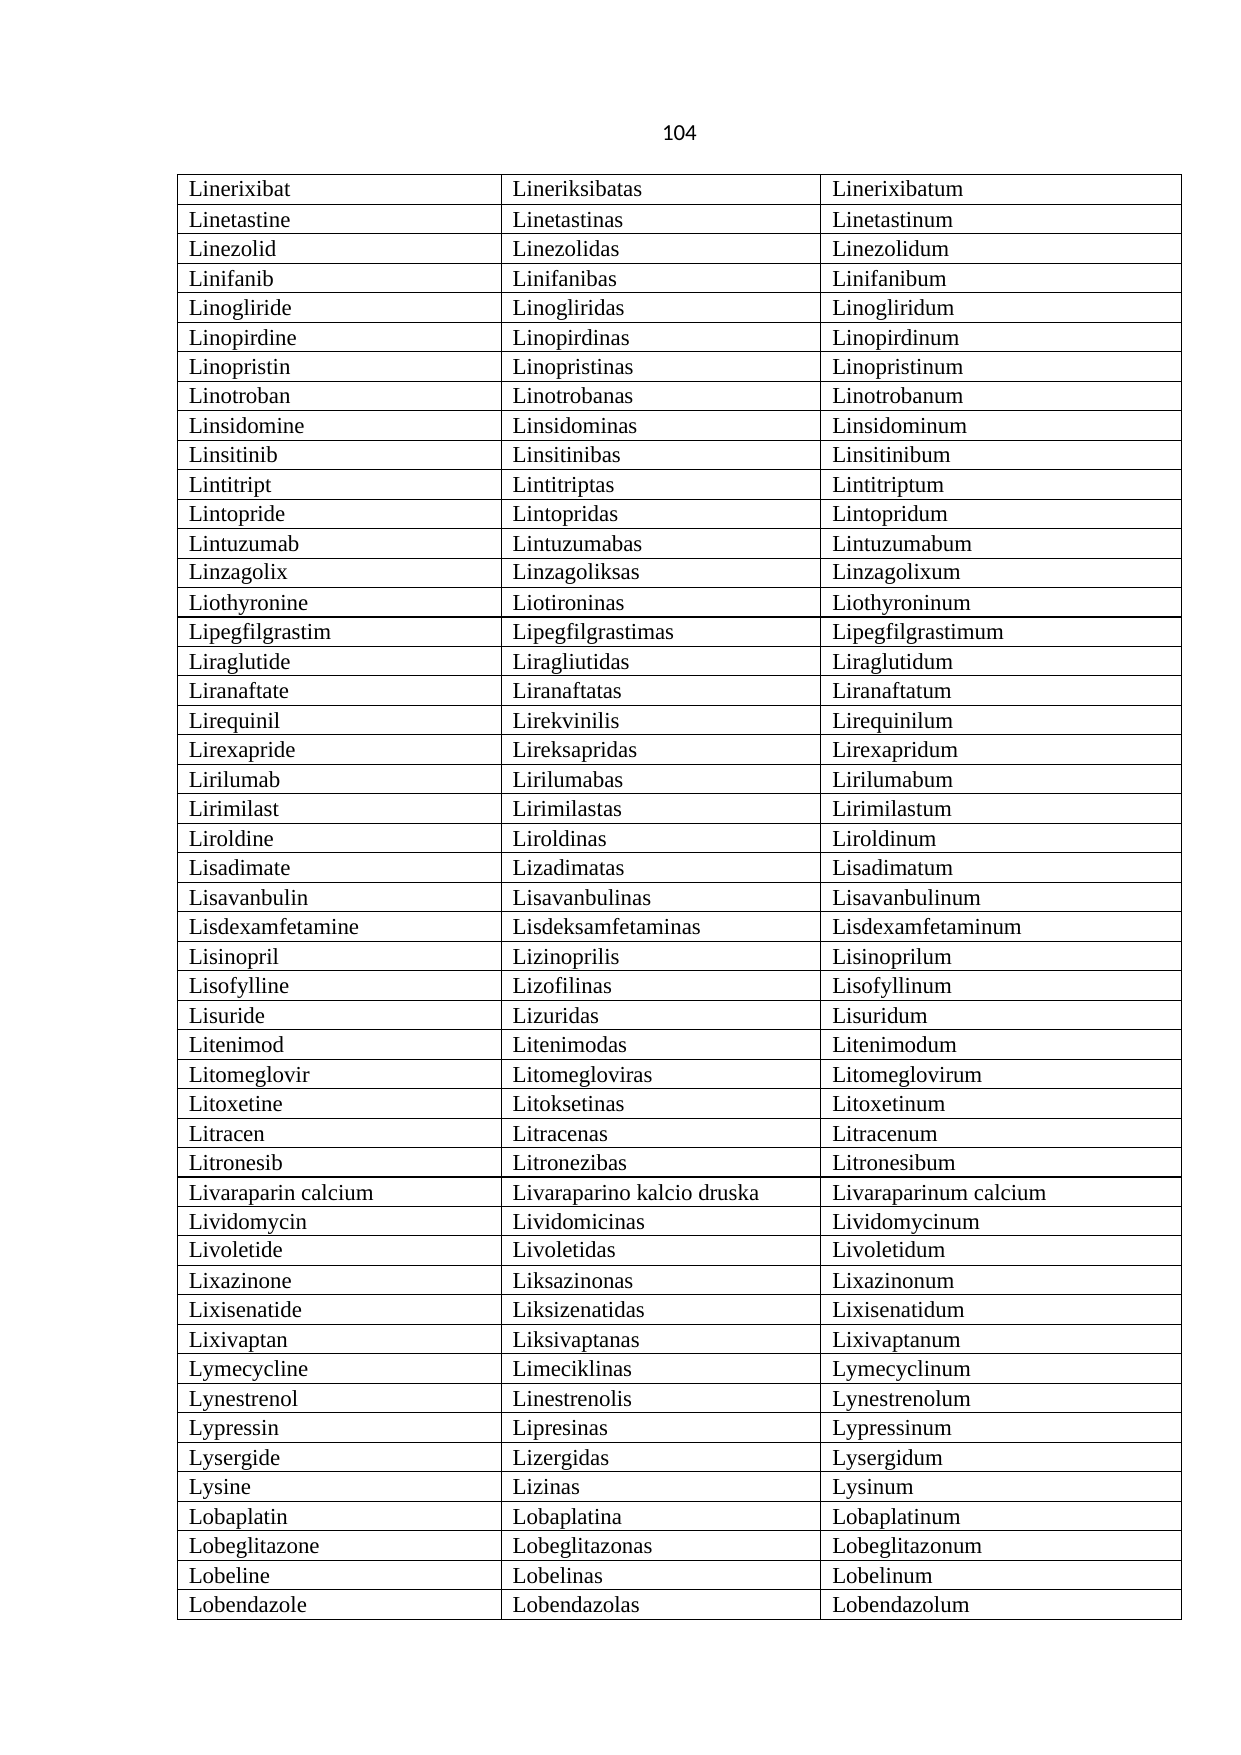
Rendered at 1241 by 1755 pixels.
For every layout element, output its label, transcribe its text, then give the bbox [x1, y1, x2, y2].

table_cell Linzagoliksas [502, 559, 820, 587]
table_cell Lipegfilgrastim [178, 618, 501, 646]
table_cell Litomeglovir [178, 1060, 501, 1088]
table_cell Liksazinonas [502, 1266, 820, 1294]
table_cell Lysergidum [821, 1443, 1181, 1471]
table_cell Lisinopril [178, 942, 501, 970]
table_cell Liraglutide [178, 647, 501, 675]
table_cell Lobelinum [821, 1561, 1181, 1589]
table_cell Lipresinas [502, 1413, 820, 1442]
table_cell Lobeglitazone [178, 1531, 501, 1560]
table_cell Lisdexamfetaminum [821, 912, 1181, 941]
table_cell Linezolid [178, 234, 501, 263]
table_cell Lynestrenol [178, 1384, 501, 1412]
table_cell Lizinoprilis [502, 942, 820, 970]
table_cell Livaraparin calcium [178, 1178, 501, 1206]
table_cell Litracen [178, 1119, 501, 1147]
table_cell Lobaplatin [178, 1502, 501, 1530]
table_cell Liksizenatidas [502, 1295, 820, 1324]
table_cell Linezolidum [821, 234, 1181, 263]
table_cell Lixisenatide [178, 1295, 501, 1324]
table_cell Linogliride [178, 293, 501, 322]
table_cell Litenimodas [502, 1030, 820, 1058]
table_cell Livaraparino kalcio druska [502, 1178, 820, 1206]
table_cell Liksivaptanas [502, 1325, 820, 1353]
table_cell Litracenum [821, 1119, 1181, 1147]
table_cell Lirilumab [178, 765, 501, 793]
table_cell Lisavanbulinum [821, 883, 1181, 911]
table_cell Linsidomine [178, 411, 501, 439]
table_cell Lisuridum [821, 1001, 1181, 1029]
table_cell Linopirdinas [502, 323, 820, 351]
table_cell Linogliridum [821, 293, 1181, 322]
table_cell Lirimilastas [502, 794, 820, 823]
table_cell Lysergide [178, 1443, 501, 1471]
table_cell Linogliridas [502, 293, 820, 322]
table_cell Linetastine [178, 205, 501, 233]
table_cell Litronezibas [502, 1148, 820, 1176]
table_cell Litracenas [502, 1119, 820, 1147]
table_cell Lirexapride [178, 735, 501, 764]
table_cell Lixazinone [178, 1266, 501, 1294]
table_cell Lobeline [178, 1561, 501, 1589]
table_cell Litoksetinas [502, 1089, 820, 1117]
table_cell Lobaplatinum [821, 1502, 1181, 1530]
table_cell Litenimod [178, 1030, 501, 1058]
table_cell Lirilumabas [502, 765, 820, 793]
table_cell Lizofilinas [502, 971, 820, 999]
table_cell Limeciklinas [502, 1354, 820, 1383]
table_cell Lynestrenolum [821, 1384, 1181, 1412]
table_cell Linzagolix [178, 559, 501, 587]
table_cell Linsitinibum [821, 441, 1181, 469]
table_cell Lipegfilgrastimas [502, 618, 820, 646]
table_cell Linotroban [178, 382, 501, 410]
table_cell Litronesibum [821, 1148, 1181, 1176]
table_cell Lizergidas [502, 1443, 820, 1471]
table_cell Linopirdinum [821, 323, 1181, 351]
table_cell Liothyroninum [821, 588, 1181, 616]
table_cell Lixazinonum [821, 1266, 1181, 1294]
table_cell Lobelinas [502, 1561, 820, 1589]
table_cell Linifanibas [502, 264, 820, 292]
table_cell Liraglutidum [821, 647, 1181, 675]
table_cell Linetastinas [502, 205, 820, 233]
table_cell Lobendazole [178, 1590, 501, 1619]
table_cell Lirimilastum [821, 794, 1181, 823]
table_cell Lysine [178, 1472, 501, 1501]
table_cell Lisdeksamfetaminas [502, 912, 820, 941]
table_cell Lobendazolum [821, 1590, 1181, 1619]
table_cell Linopristin [178, 352, 501, 381]
table_cell Linsidominum [821, 411, 1181, 439]
table_cell Linifanib [178, 264, 501, 292]
table_cell Lisadimatum [821, 853, 1181, 882]
table_cell Liothyronine [178, 588, 501, 616]
table_cell Lixisenatidum [821, 1295, 1181, 1324]
table_cell Lobaplatina [502, 1502, 820, 1530]
table_cell Litomegloviras [502, 1060, 820, 1088]
table_cell Linopristinum [821, 352, 1181, 381]
table_cell Lintitript [178, 470, 501, 498]
table_cell Lisadimate [178, 853, 501, 882]
table_cell Lisdexamfetamine [178, 912, 501, 941]
table_cell Litoxetinum [821, 1089, 1181, 1117]
table_cell Livoletide [178, 1236, 501, 1265]
table_cell Litoxetine [178, 1089, 501, 1117]
table_cell Lobeglitazonum [821, 1531, 1181, 1560]
table_cell Livaraparinum calcium [821, 1178, 1181, 1206]
table_cell Livoletidum [821, 1236, 1181, 1265]
table_cell Lividomicinas [502, 1207, 820, 1235]
table_cell Linifanibum [821, 264, 1181, 292]
table_cell Linopirdine [178, 323, 501, 351]
table_cell Linopristinas [502, 352, 820, 381]
table_cell Linsitinibas [502, 441, 820, 469]
table_cell Lysinum [821, 1472, 1181, 1501]
table_cell Lypressin [178, 1413, 501, 1442]
table_cell Litenimodum [821, 1030, 1181, 1058]
table_cell Lymecyclinum [821, 1354, 1181, 1383]
table_cell Lobendazolas [502, 1590, 820, 1619]
table_cell Linerixibatum [821, 175, 1181, 204]
table_cell Lisofyllinum [821, 971, 1181, 999]
table_cell Lintuzumabum [821, 529, 1181, 557]
table_cell Litomeglovirum [821, 1060, 1181, 1088]
table_cell Linzagolixum [821, 559, 1181, 587]
table_cell Linsidominas [502, 411, 820, 439]
table_cell Lirimilast [178, 794, 501, 823]
table_cell Lipegfilgrastimum [821, 618, 1181, 646]
table_cell Lixivaptan [178, 1325, 501, 1353]
table_cell Lintopridum [821, 500, 1181, 528]
table_cell Livoletidas [502, 1236, 820, 1265]
table_cell Lividomycinum [821, 1207, 1181, 1235]
table_cell Lypressinum [821, 1413, 1181, 1442]
table_cell Liranaftatum [821, 676, 1181, 705]
table_cell Liroldinas [502, 824, 820, 852]
table_cell Lisavanbulinas [502, 883, 820, 911]
table_cell Lisinoprilum [821, 942, 1181, 970]
table_cell Liranaftate [178, 676, 501, 705]
table_cell Lintuzumabas [502, 529, 820, 557]
table_cell Linerixibat [178, 175, 501, 204]
table_cell Litronesib [178, 1148, 501, 1176]
table_cell Lintopride [178, 500, 501, 528]
table_cell Lineriksibatas [502, 175, 820, 204]
table_cell Lixivaptanum [821, 1325, 1181, 1353]
table_cell Lirilumabum [821, 765, 1181, 793]
table_cell Liranaftatas [502, 676, 820, 705]
table_cell Lisuride [178, 1001, 501, 1029]
table_cell Lintitriptum [821, 470, 1181, 498]
table_cell Lirequinilum [821, 706, 1181, 734]
table_cell Linezolidas [502, 234, 820, 263]
table_cell Lobeglitazonas [502, 1531, 820, 1560]
table_cell Lintitriptas [502, 470, 820, 498]
table_cell Liotironinas [502, 588, 820, 616]
table_cell Liragliutidas [502, 647, 820, 675]
table_cell Lireksapridas [502, 735, 820, 764]
table_cell Liroldine [178, 824, 501, 852]
table_cell Linotrobanum [821, 382, 1181, 410]
table_cell Lisofylline [178, 971, 501, 999]
table_cell Lintuzumab [178, 529, 501, 557]
table_cell Lintopridas [502, 500, 820, 528]
table_cell Linotrobanas [502, 382, 820, 410]
table_cell Lizuridas [502, 1001, 820, 1029]
table_cell Linsitinib [178, 441, 501, 469]
table_cell Linetastinum [821, 205, 1181, 233]
table_cell Linestrenolis [502, 1384, 820, 1412]
table_cell Lirexapridum [821, 735, 1181, 764]
table_cell Lymecycline [178, 1354, 501, 1383]
table_cell Lisavanbulin [178, 883, 501, 911]
table_cell Lizadimatas [502, 853, 820, 882]
table_cell Lirequinil [178, 706, 501, 734]
table_cell Lividomycin [178, 1207, 501, 1235]
table_cell Lirekvinilis [502, 706, 820, 734]
table_cell Liroldinum [821, 824, 1181, 852]
table_cell Lizinas [502, 1472, 820, 1501]
